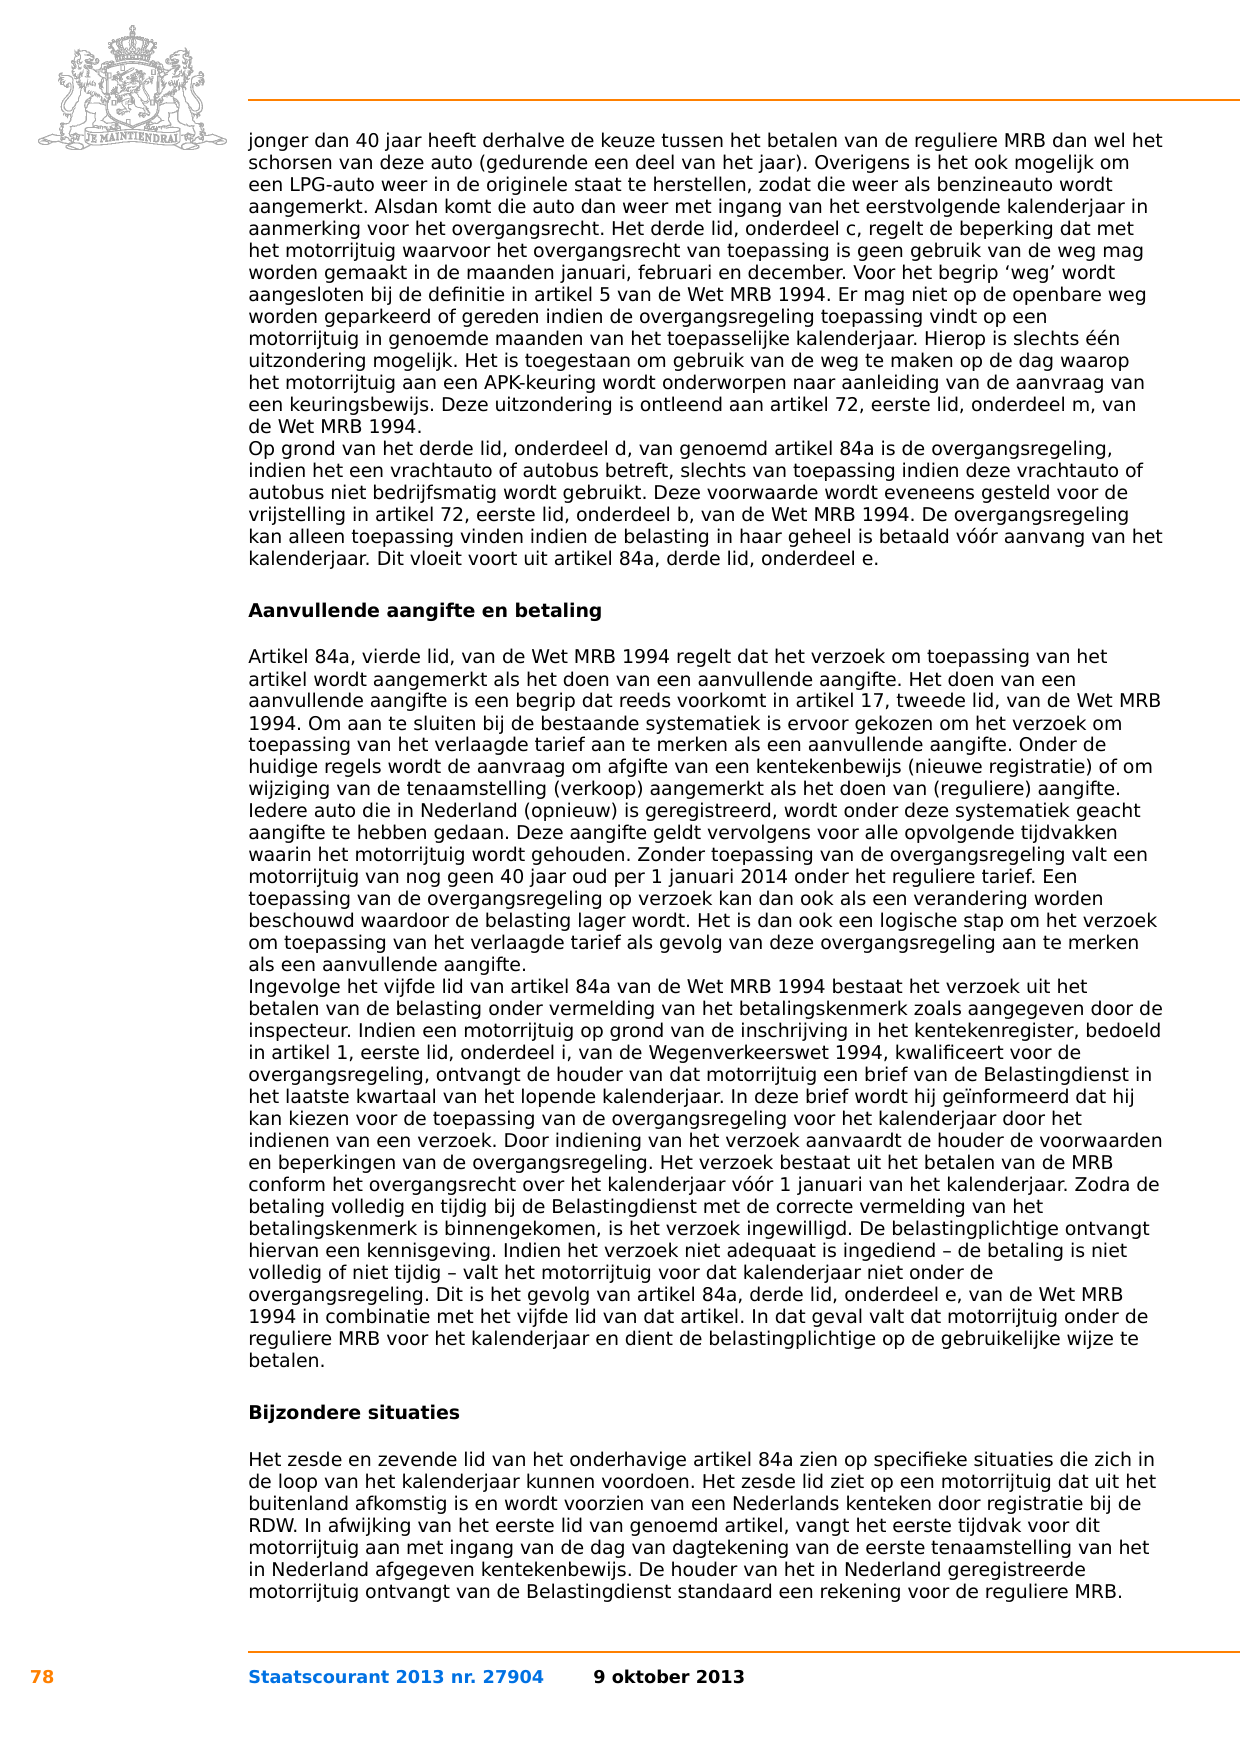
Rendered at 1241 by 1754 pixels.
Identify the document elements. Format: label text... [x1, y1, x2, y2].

text jonger dan 40 jaar heeft derhalve de keuze tussen het betalen van de reguliere MRB dan wel het schorsen van deze auto (gedurende een deel van het jaar). Overigens is het ook mogelijk om een LPG-auto weer in de originele staat te herstellen, zodat die weer als benzineauto wordt aangemerkt. Alsdan komt die auto dan weer met ingang van het eerstvolgende kalenderjaar in aanmerking voor het overgangsrecht. Het derde lid, onderdeel c, regelt de beperking dat met het motorrijtuig waarvoor het overgangsrecht van toepassing is geen gebruik van de weg mag worden gemaakt in de maanden januari, februari en december. Voor het begrip ‘weg’ wordt aangesloten bij de definitie in artikel 5 van de Wet MRB 1994. Er mag niet op de openbare weg worden geparkeerd of gereden indien de overgangsregeling toepassing vindt op een motorrijtuig in genoemde maanden van het toepasselijke kalenderjaar. Hierop is slechts één uitzondering mogelijk. Het is toegestaan om gebruik van de weg te maken op de dag waarop het motorrijtuig aan een APK-keuring wordt onderworpen naar aanleiding van de aanvraag van een keuringsbewijs. Deze uitzondering is ontleend aan artikel 72, eerste lid, onderdeel m, van de Wet MRB 1994. [248, 130, 1163, 438]
subtitle Aanvullende aangifte en betaling [248, 599, 1163, 621]
text Ingevolge het vijfde lid van artikel 84a van de Wet MRB 1994 bestaat het verzoek uit het betalen van de belasting onder vermelding van het betalingskenmerk zoals aangegeven door de inspecteur. Indien een motorrijtuig op grond van de inschrijving in het kentekenregister, bedoeld in artikel 1, eerste lid, onderdeel i, van de Wegenverkeerswet 1994, kwalificeert voor de overgangsregeling, ontvangt de houder van dat motorrijtuig een brief van de Belastingdienst in het laatste kwartaal van het lopende kalenderjaar. In deze brief wordt hij geïnformeerd dat hij kan kiezen voor de toepassing van de overgangsregeling voor het kalenderjaar door het indienen van een verzoek. Door indiening van het verzoek aanvaardt de houder de voorwaarden en beperkingen van de overgangsregeling. Het verzoek bestaat uit het betalen van de MRB conform het overgangsrecht over het kalenderjaar vóór 1 januari van het kalenderjaar. Zodra de betaling volledig en tijdig bij de Belastingdienst met de correcte vermelding van het betalingskenmerk is binnengekomen, is het verzoek ingewilligd. De belastingplichtige ontvangt hiervan een kennisgeving. Indien het verzoek niet adequaat is ingediend – de betaling is niet volledig of niet tijdig – valt het motorrijtuig voor dat kalenderjaar niet onder de overgangsregeling. Dit is het gevolg van artikel 84a, derde lid, onderdeel e, van de Wet MRB 1994 in combinatie met het vijfde lid van dat artikel. In dat geval valt dat motorrijtuig onder de reguliere MRB voor het kalenderjaar en dient de belastingplichtige op de gebruikelijke wijze te betalen. [248, 976, 1163, 1372]
text Het zesde en zevende lid van het onderhavige artikel 84a zien op specifieke situaties die zich in de loop van het kalenderjaar kunnen voordoen. Het zesde lid ziet op een motorrijtuig dat uit het buitenland afkomstig is en wordt voorzien van een Nederlands kenteken door registratie bij de RDW. In afwijking van het eerste lid van genoemd artikel, vangt het eerste tijdvak voor dit motorrijtuig aan met ingang van de dag van dagtekening van de eerste tenaamstelling van het in Nederland afgegeven kentekenbewijs. De houder van het in Nederland geregistreerde motorrijtuig ontvangt van de Belastingdienst standaard een rekening voor de reguliere MRB. [248, 1449, 1163, 1603]
picture [38, 25, 227, 150]
subtitle Bijzondere situaties [248, 1402, 1163, 1424]
text Artikel 84a, vierde lid, van de Wet MRB 1994 regelt dat het verzoek om toepassing van het artikel wordt aangemerkt als het doen van een aanvullende aangifte. Het doen van een aanvullende aangifte is een begrip dat reeds voorkomt in artikel 17, tweede lid, van de Wet MRB 1994. Om aan te sluiten bij de bestaande systematiek is ervoor gekozen om het verzoek om toepassing van het verlaagde tarief aan te merken als een aanvullende aangifte. Onder de huidige regels wordt de aanvraag om afgifte van een kentekenbewijs (nieuwe registratie) of om wijziging van de tenaamstelling (verkoop) aangemerkt als het doen van (reguliere) aangifte. Iedere auto die in Nederland (opnieuw) is geregistreerd, wordt onder deze systematiek geacht aangifte te hebben gedaan. Deze aangifte geldt vervolgens voor alle opvolgende tijdvakken waarin het motorrijtuig wordt gehouden. Zonder toepassing van de overgangsregeling valt een motorrijtuig van nog geen 40 jaar oud per 1 januari 2014 onder het reguliere tarief. Een toepassing van de overgangsregeling op verzoek kan dan ook als een verandering worden beschouwd waardoor de belasting lager wordt. Het is dan ook een logische stap om het verzoek om toepassing van het verlaagde tarief als gevolg van deze overgangsregeling aan te merken als een aanvullende aangifte. [248, 646, 1163, 976]
text Op grond van het derde lid, onderdeel d, van genoemd artikel 84a is de overgangsregeling, indien het een vrachtauto of autobus betreft, slechts van toepassing indien deze vrachtauto of autobus niet bedrijfsmatig wordt gebruikt. Deze voorwaarde wordt eveneens gesteld voor de vrijstelling in artikel 72, eerste lid, onderdeel b, van de Wet MRB 1994. De overgangsregeling kan alleen toepassing vinden indien de belasting in haar geheel is betaald vóór aanvang van het kalenderjaar. Dit vloeit voort uit artikel 84a, derde lid, onderdeel e. [248, 438, 1163, 569]
